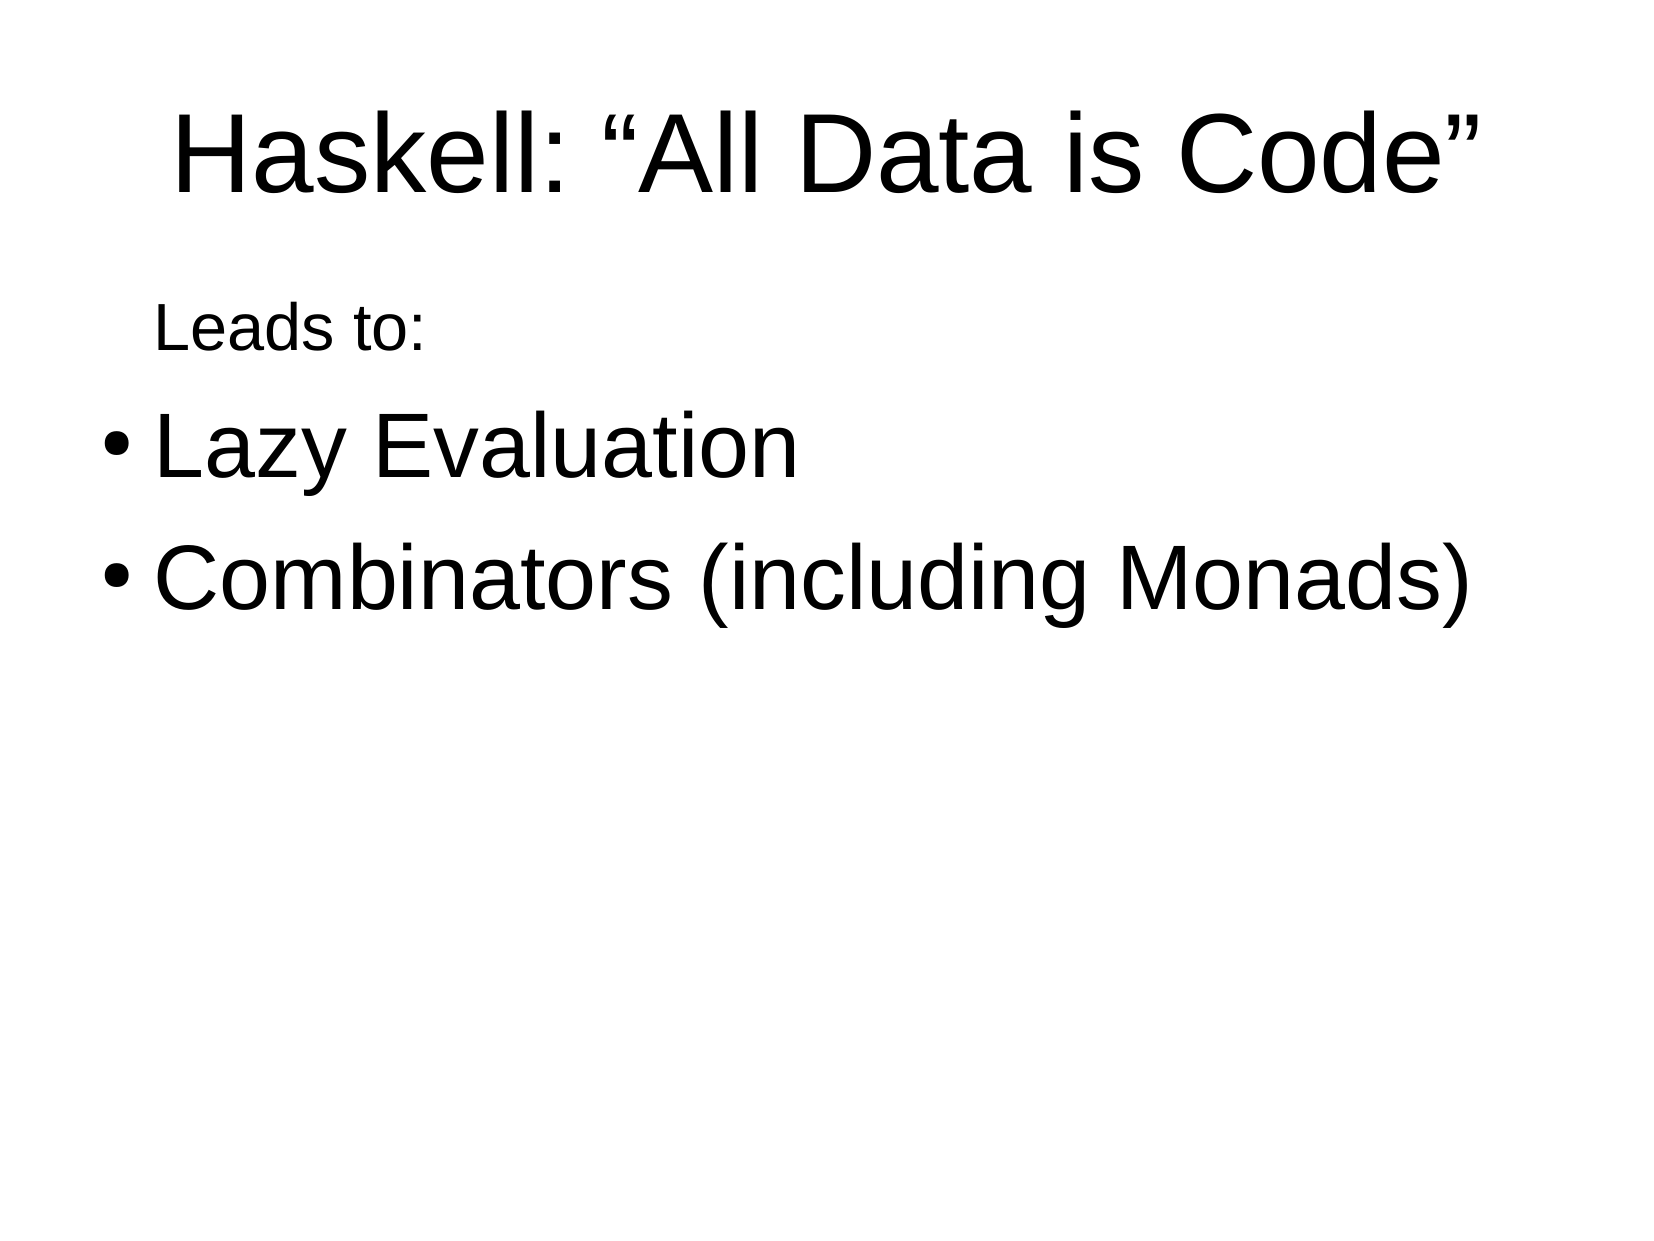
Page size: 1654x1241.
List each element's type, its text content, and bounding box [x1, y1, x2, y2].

title Haskell: “All Data is Code” [82, 49, 1571, 257]
list Leads to: Lazy Evaluation Combinators (including Monads) [82, 290, 1571, 1010]
